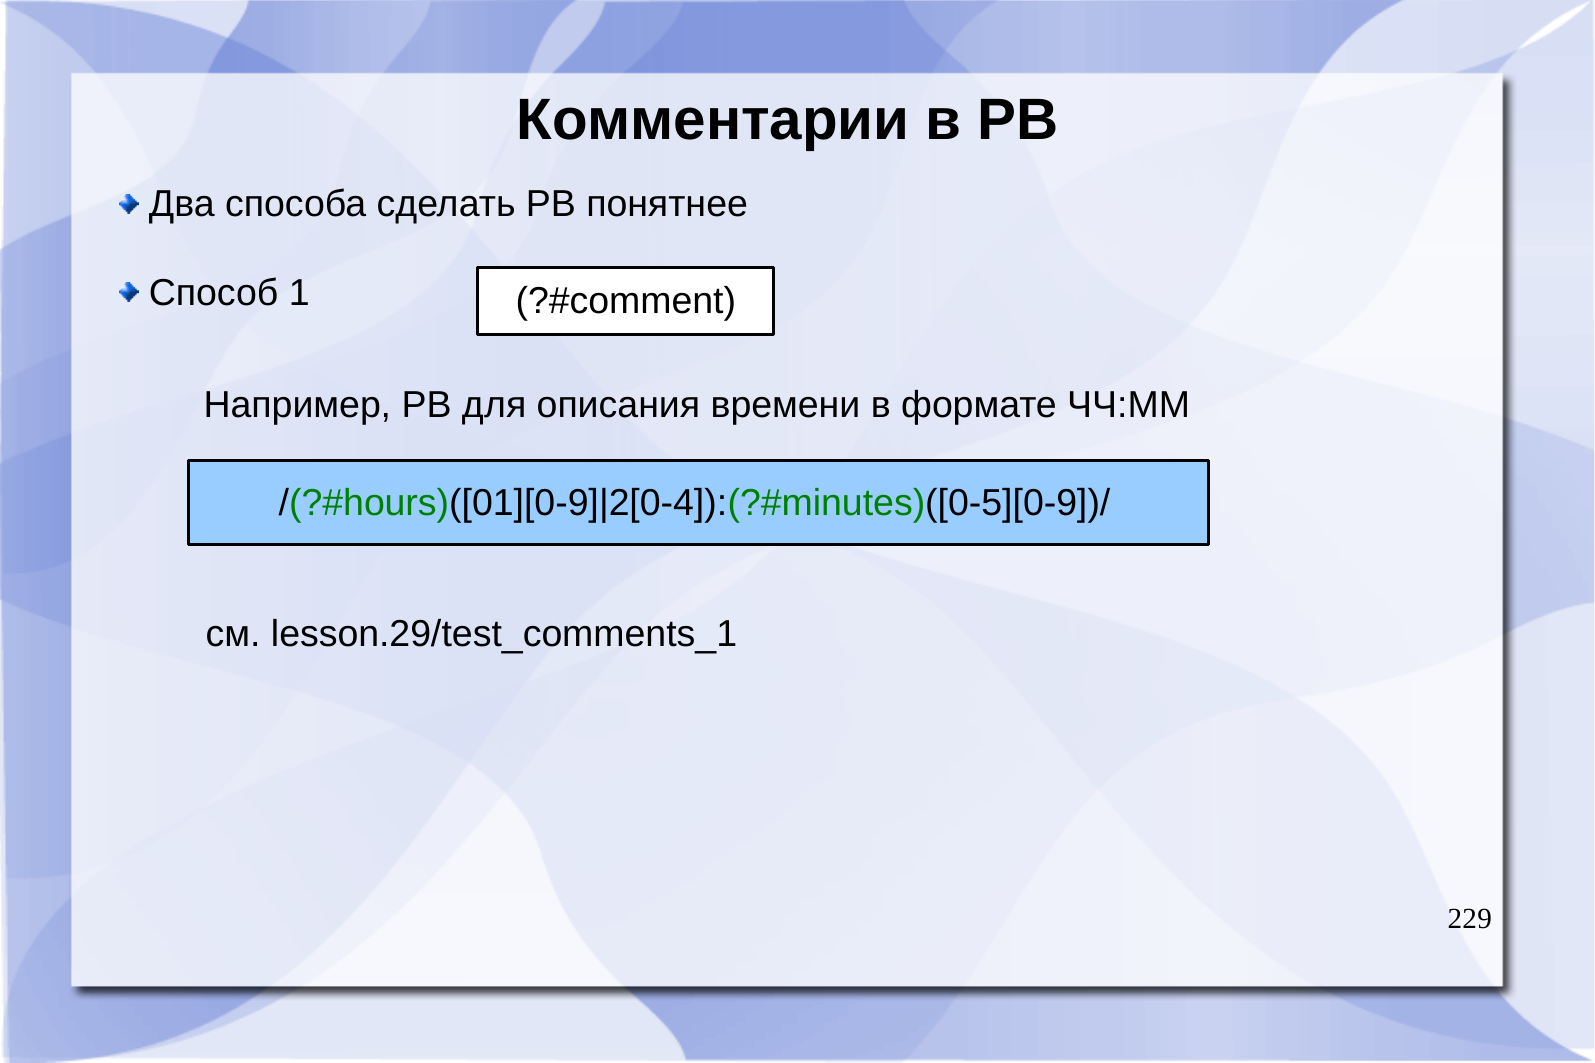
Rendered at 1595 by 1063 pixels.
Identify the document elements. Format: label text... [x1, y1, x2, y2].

text_box (?#comment) [477, 267, 774, 335]
picture [0, 0, 1595, 1063]
text_box Например, РВ для описания времени в формате ЧЧ:ММ [188, 375, 1206, 433]
text_box Два способа сделать РВ понятнее [105, 175, 764, 233]
text_box /(?#hours)([01][0-9]|2[0-4]):(?#minutes)([0-5][0-9])/ [188, 460, 1209, 545]
text_box Способ 1 [104, 263, 325, 321]
text_box см. lesson.29/test_comments_1 [190, 605, 752, 663]
title Комментарии в РВ [75, 75, 1501, 164]
